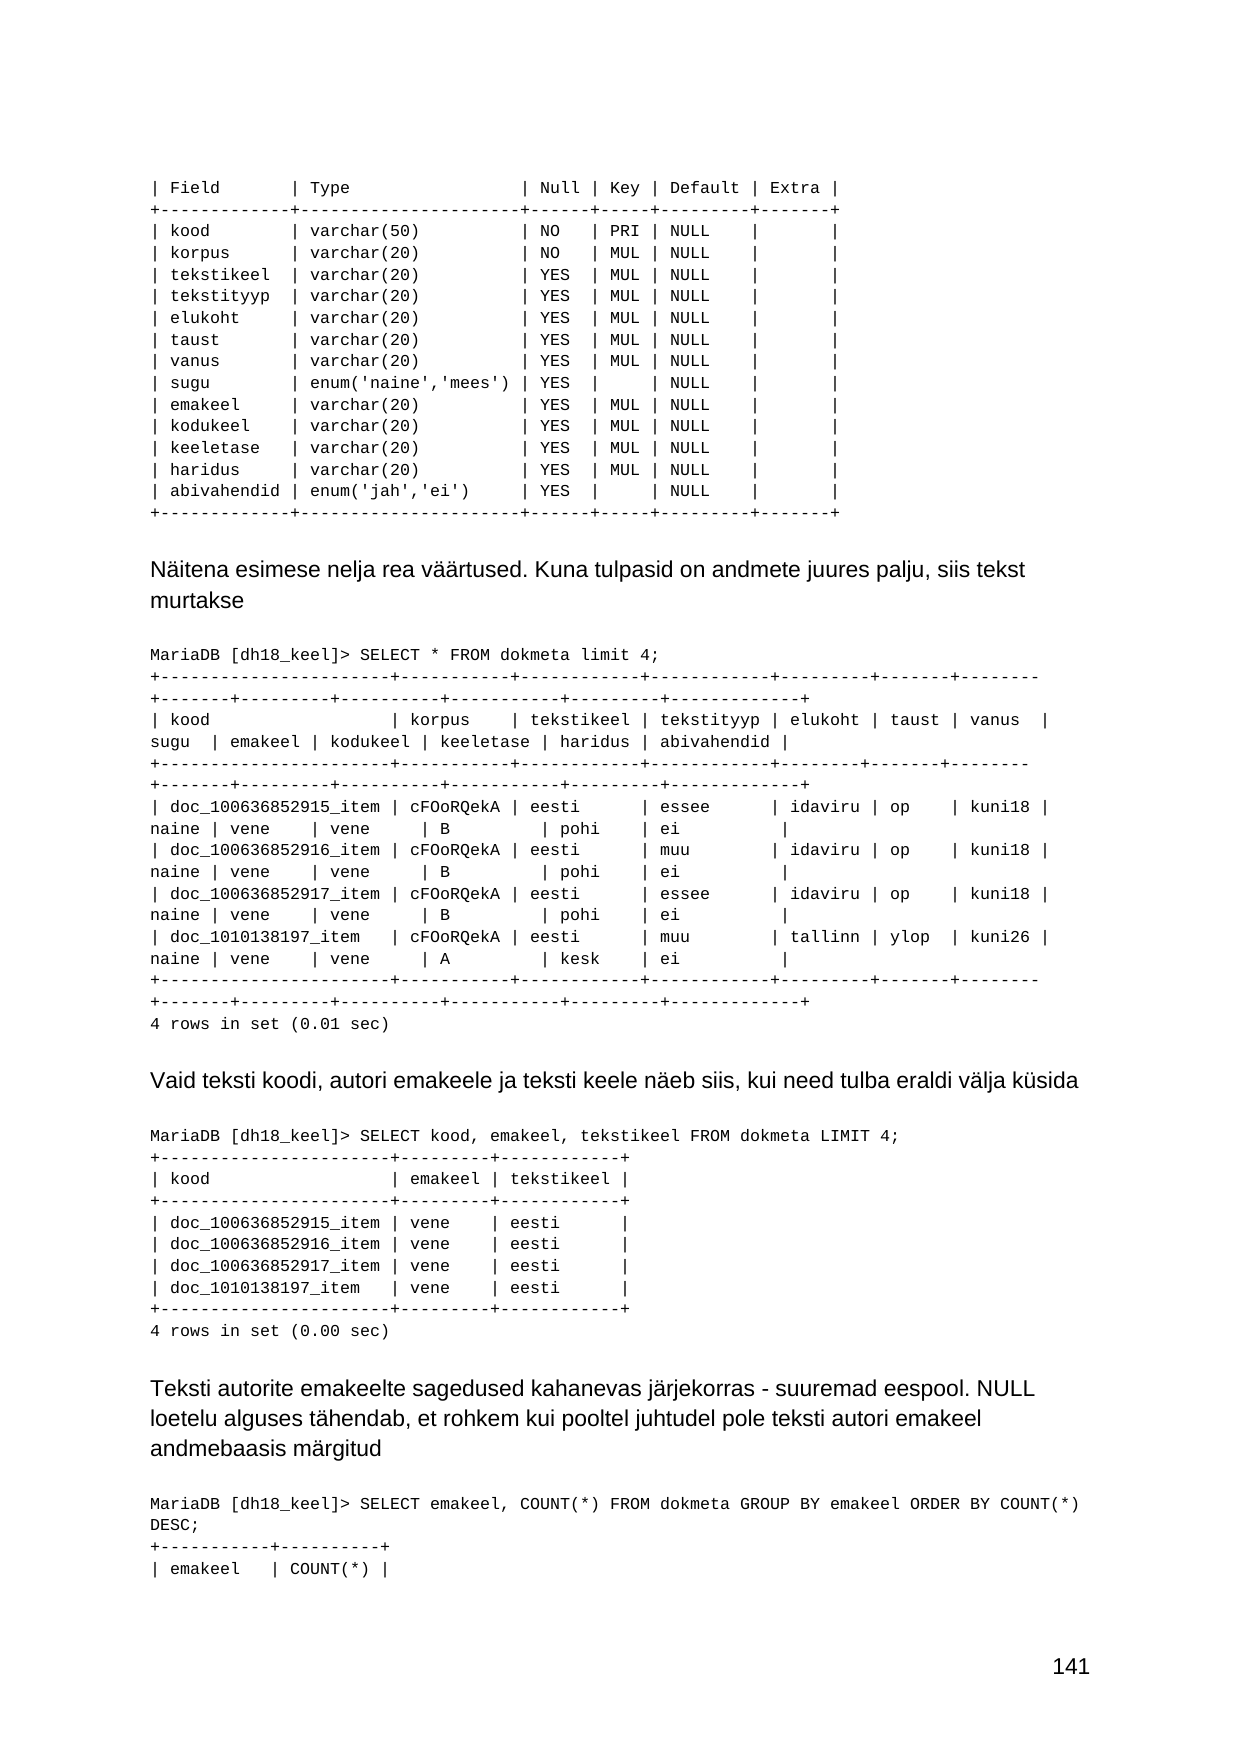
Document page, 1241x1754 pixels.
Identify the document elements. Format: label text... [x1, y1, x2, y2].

text | doc_100636852917_item | cFOoRQekA | eesti | essee | idaviru | op | kuni18 | naine | vene | vene | B | pohi | ei | [150, 885, 1090, 926]
text +-----------+----------+ [150, 1539, 1090, 1557]
text | taust | varchar(20) | YES | MUL | NULL | | [150, 331, 1090, 350]
text | doc_100636852916_item | cFOoRQekA | eesti | muu | idaviru | op | kuni18 | naine | vene | vene | B | pohi | ei | [150, 842, 1090, 882]
text MariaDB [dh18_keel]> SELECT kood, emakeel, tekstikeel FROM dokmeta LIMIT 4; [150, 1128, 1090, 1146]
text | kodukeel | varchar(20) | YES | MUL | NULL | | [150, 418, 1090, 437]
text +-----------------------+---------+------------+ [150, 1193, 1090, 1211]
text | doc_100636852915_item | vene | eesti | [150, 1214, 1090, 1233]
text | korpus | varchar(20) | NO | MUL | NULL | | [150, 244, 1090, 263]
text Vaid teksti koodi, autori emakeele ja teksti keele näeb siis, kui need tulba eraldi välja küsida [150, 1067, 1090, 1093]
text | haridus | varchar(20) | YES | MUL | NULL | | [150, 461, 1090, 480]
text +-----------------------+-----------+------------+------------+---------+-------+--------+-------+---------+----------+-----------+---------+-------------+ [150, 972, 1090, 1012]
text | vanus | varchar(20) | YES | MUL | NULL | | [150, 353, 1090, 372]
text | doc_100636852915_item | cFOoRQekA | eesti | essee | idaviru | op | kuni18 | naine | vene | vene | B | pohi | ei | [150, 799, 1090, 839]
text | kood | emakeel | tekstikeel | [150, 1171, 1090, 1190]
text 4 rows in set (0.00 sec) [150, 1323, 1090, 1341]
text | abivahendid | enum('jah','ei') | YES | | NULL | | [150, 483, 1090, 502]
text | elukoht | varchar(20) | YES | MUL | NULL | | [150, 309, 1090, 328]
text | tekstikeel | varchar(20) | YES | MUL | NULL | | [150, 266, 1090, 285]
text | sugu | enum('naine','mees') | YES | | NULL | | [150, 374, 1090, 393]
text MariaDB [dh18_keel]> SELECT emakeel, COUNT(*) FROM dokmeta GROUP BY emakeel ORDER BY COUNT(*) DESC; [150, 1495, 1090, 1536]
text | kood | korpus | tekstikeel | tekstityyp | elukoht | taust | vanus | sugu | emakeel | kodukeel | keeletase | haridus | abivahendid | [150, 712, 1090, 752]
text Näitena esimese nelja rea väärtused. Kuna tulpasid on andmete juures palju, siis tekst murtakse [150, 556, 1090, 613]
text | doc_100636852917_item | vene | eesti | [150, 1258, 1090, 1276]
text +-----------------------+---------+------------+ [150, 1301, 1090, 1320]
text | doc_100636852916_item | vene | eesti | [150, 1236, 1090, 1255]
text Teksti autorite emakeelte sagedused kahanevas järjekorras - suuremad eespool. NULL loetelu alguses tähendab, et rohkem kui pooltel juhtudel pole teksti autori emakeel andmebaasis märgitud [150, 1374, 1090, 1461]
text | doc_1010138197_item | vene | eesti | [150, 1279, 1090, 1298]
text +-------------+----------------------+------+-----+---------+-------+ [150, 201, 1090, 220]
text MariaDB [dh18_keel]> SELECT * FROM dokmeta limit 4; [150, 647, 1090, 666]
text | doc_1010138197_item | cFOoRQekA | eesti | muu | tallinn | ylop | kuni26 | naine | vene | vene | A | kesk | ei | [150, 929, 1090, 969]
text +-------------+----------------------+------+-----+---------+-------+ [150, 504, 1090, 523]
text | Field | Type | Null | Key | Default | Extra | [150, 179, 1090, 198]
text | keeletase | varchar(20) | YES | MUL | NULL | | [150, 439, 1090, 458]
text +-----------------------+-----------+------------+------------+---------+-------+--------+-------+---------+----------+-----------+---------+-------------+ [150, 669, 1090, 709]
text | kood | varchar(50) | NO | PRI | NULL | | [150, 223, 1090, 242]
text | emakeel | COUNT(*) | [150, 1560, 1090, 1579]
text | tekstityyp | varchar(20) | YES | MUL | NULL | | [150, 288, 1090, 307]
text +-----------------------+-----------+------------+------------+--------+-------+--------+-------+---------+----------+-----------+---------+-------------+ [150, 755, 1090, 796]
text +-----------------------+---------+------------+ [150, 1149, 1090, 1168]
text | emakeel | varchar(20) | YES | MUL | NULL | | [150, 396, 1090, 415]
text 4 rows in set (0.01 sec) [150, 1015, 1090, 1034]
